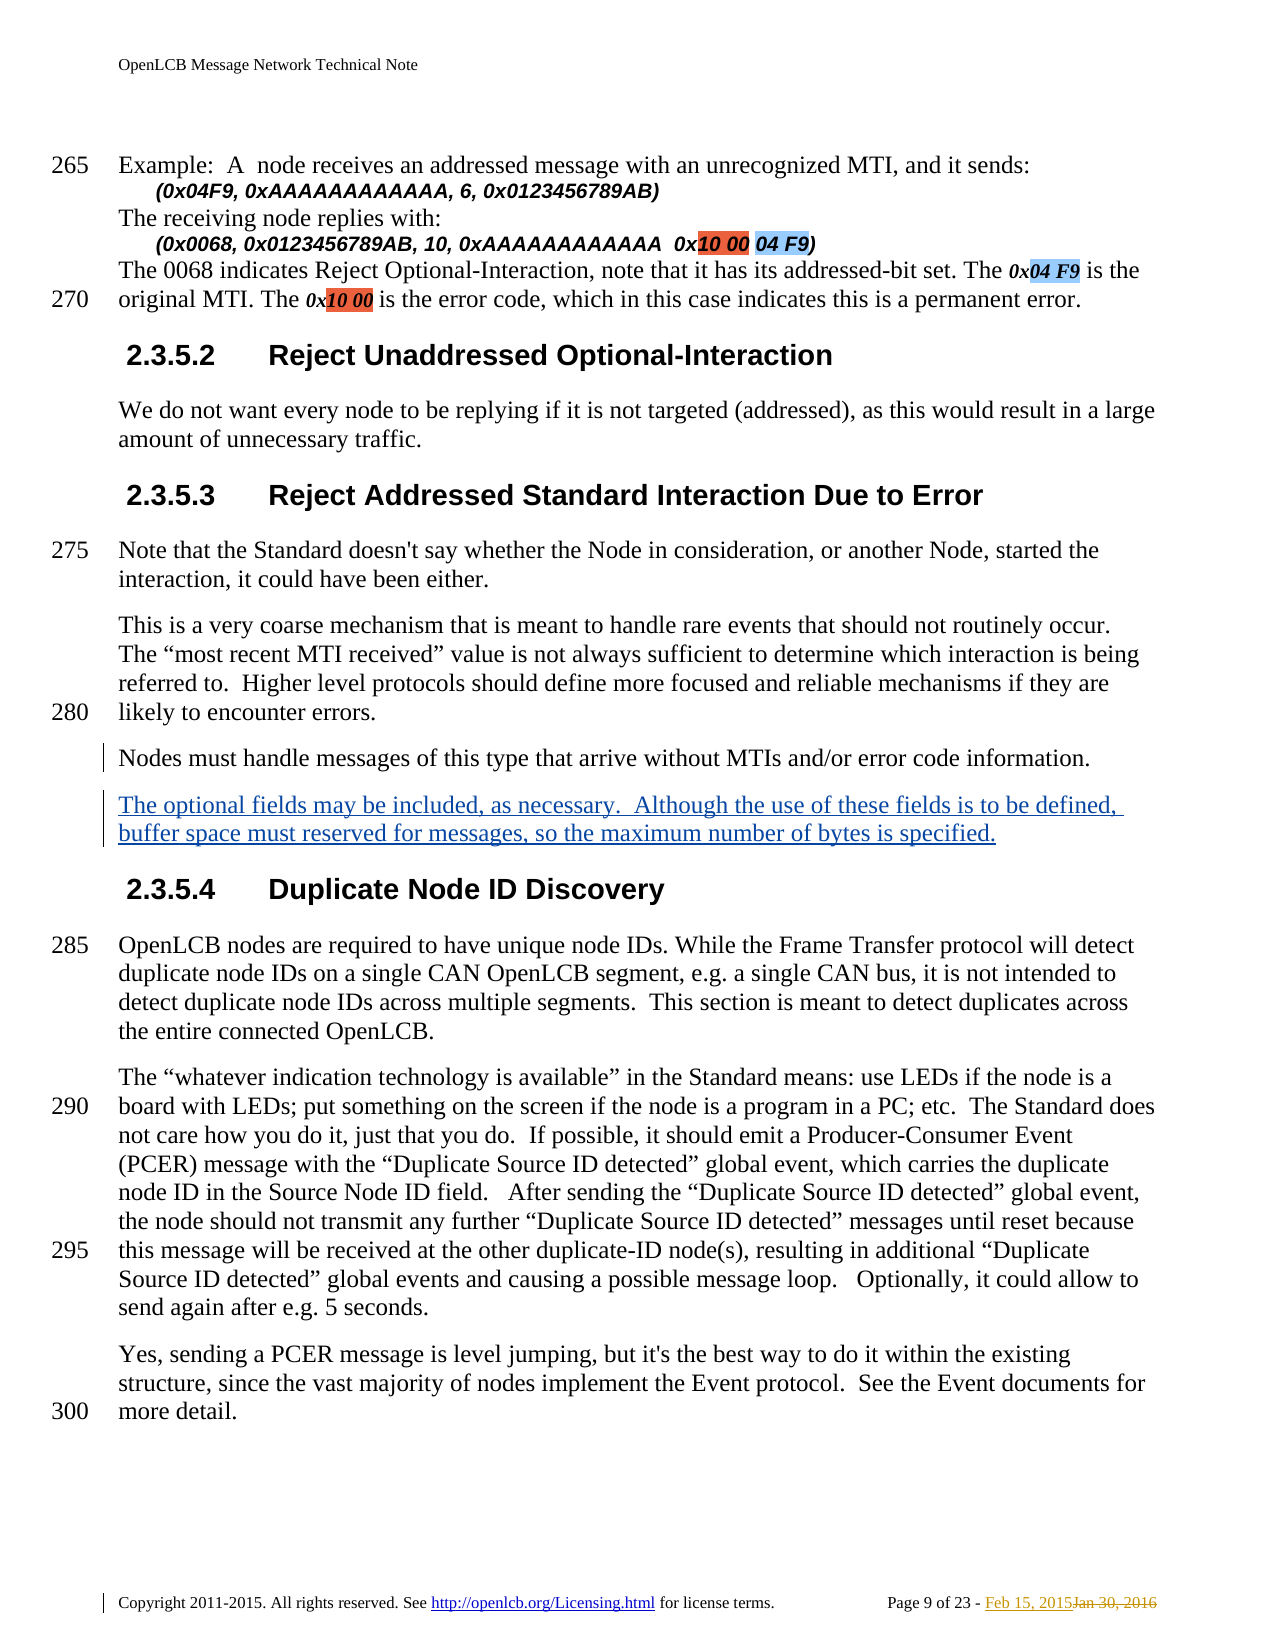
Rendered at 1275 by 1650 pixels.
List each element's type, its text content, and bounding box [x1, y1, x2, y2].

text We do not want every node to be replying if it is not targeted (addressed), as this would result in a large amount of unnecessary traffic. [118, 395, 1157, 453]
subtitle Duplicate Node ID Discovery [118, 872, 1157, 906]
subtitle Reject Unaddressed Optional-Interaction [118, 338, 1157, 371]
text Note that the Standard doesn't say whether the Node in consideration, or another Node, started the interaction, it could have been either. [118, 535, 1157, 593]
text (0x0068, 0x0123456789AB, 10, 0xAAAAAAAAAAAA 0x10 00 04 F9) [118, 231, 1157, 255]
text OpenLCB nodes are required to have unique node IDs. While the Frame Transfer protocol will detect duplicate node IDs on a single CAN OpenLCB segment, e.g. a single CAN bus, it is not intended to detect duplicate node IDs across multiple segments. This section is meant to detect duplicates across the entire connected OpenLCB. [118, 930, 1157, 1045]
text The 0068 indicates Reject Optional-Interaction, note that it has its addressed-bit set. The 0x04 F9 is the original MTI. The 0x10 00 is the error code, which in this case indicates this is a permanent error. [118, 255, 1157, 313]
text (0x04F9, 0xAAAAAAAAAAAA, 6, 0x0123456789AB) [118, 179, 1157, 203]
text The “whatever indication technology is available” in the Standard means: use LEDs if the node is a board with LEDs; put something on the screen if the node is a program in a PC; etc. The Standard does not care how you do it, just that you do. If possible, it should emit a Producer-Consumer Event (PCER) message with the “Duplicate Source ID detected” global event, which carries the duplicate node ID in the Source Node ID field. After sending the “Duplicate Source ID detected” global event, the node should not transmit any further “Duplicate Source ID detected” messages until reset because this message will be received at the other duplicate-ID node(s), resulting in additional “Duplicate Source ID detected” global events and causing a possible message loop. Optionally, it could allow to send again after e.g. 5 seconds. [118, 1062, 1157, 1321]
text The receiving node replies with: [118, 203, 1157, 231]
text This is a very coarse mechanism that is meant to handle rare events that should not routinely occur. The “most recent MTI received” value is not always sufficient to determine which interaction is being referred to. Higher level protocols should define more focused and reliable mechanisms if they are likely to encounter errors. [118, 611, 1157, 726]
text The optional fields may be included, as necessary. Although the use of these fields is to be defined, buffer space must reserved for messages, so the maximum number of bytes is specified. [118, 790, 1157, 847]
text Yes, sending a PCER message is level jumping, but it's the best way to do it within the existing structure, since the vast majority of nodes implement the Event protocol. See the Event documents for more detail. [118, 1339, 1157, 1425]
subtitle Reject Addressed Standard Interaction Due to Error [118, 478, 1157, 511]
text Example: A node receives an addressed message with an unrecognized MTI, and it sends: [118, 150, 1157, 179]
text Nodes must handle messages of this type that arrive without MTIs and/or error code information. [118, 743, 1157, 772]
